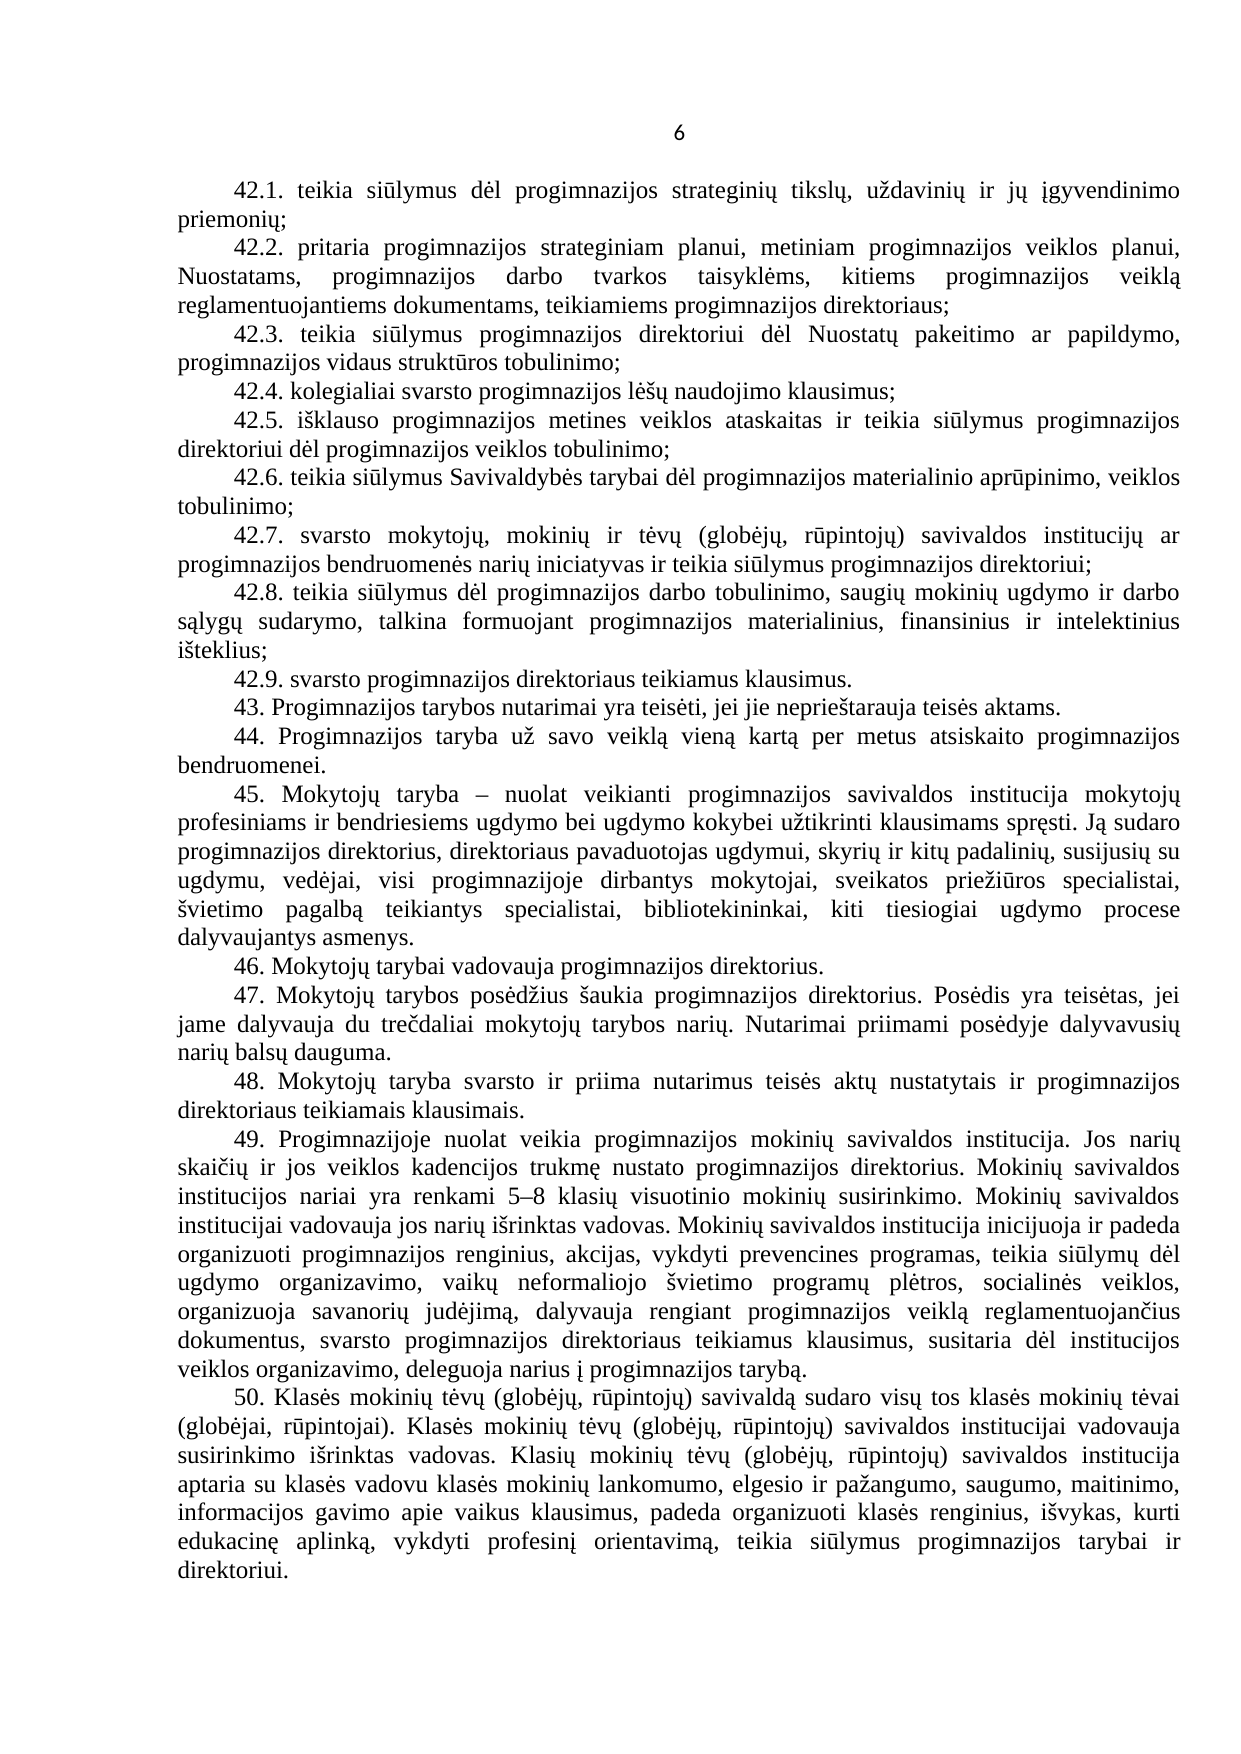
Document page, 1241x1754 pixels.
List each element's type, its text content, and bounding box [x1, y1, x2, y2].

text 46. Mokytojų tarybai vadovauja progimnazijos direktorius. [177, 951, 1181, 980]
text 48. Mokytojų taryba svarsto ir priima nutarimus teisės aktų nustatytais ir progimnazijos direktoriaus teikiamais klausimais. [177, 1066, 1181, 1124]
text 43. Progimnazijos tarybos nutarimai yra teisėti, jei jie neprieštarauja teisės aktams. [177, 692, 1181, 721]
text 42.2. pritaria progimnazijos strateginiam planui, metiniam progimnazijos veiklos planui, Nuostatams, progimnazijos darbo tvarkos taisyklėms, kitiems progimnazijos veiklą reglamentuojantiems dokumentams, teikiamiems progimnazijos direktoriaus; [177, 232, 1181, 319]
text 42.9. svarsto progimnazijos direktoriaus teikiamus klausimus. [177, 664, 1181, 692]
text 42.1. teikia siūlymus dėl progimnazijos strateginių tikslų, uždavinių ir jų įgyvendinimo priemonių; [177, 175, 1181, 232]
text 42.3. teikia siūlymus progimnazijos direktoriui dėl Nuostatų pakeitimo ar papildymo, progimnazijos vidaus struktūros tobulinimo; [177, 319, 1181, 376]
text 42.8. teikia siūlymus dėl progimnazijos darbo tobulinimo, saugių mokinių ugdymo ir darbo sąlygų sudarymo, talkina formuojant progimnazijos materialinius, finansinius ir intelektinius išteklius; [177, 577, 1181, 664]
text 42.5. išklauso progimnazijos metines veiklos ataskaitas ir teikia siūlymus progimnazijos direktoriui dėl progimnazijos veiklos tobulinimo; [177, 405, 1181, 462]
text 42.6. teikia siūlymus Savivaldybės tarybai dėl progimnazijos materialinio aprūpinimo, veiklos tobulinimo; [177, 462, 1181, 520]
text 45. Mokytojų taryba – nuolat veikianti progimnazijos savivaldos institucija mokytojų profesiniams ir bendriesiems ugdymo bei ugdymo kokybei užtikrinti klausimams spręsti. Ją sudaro progimnazijos direktorius, direktoriaus pavaduotojas ugdymui, skyrių ir kitų padalinių, susijusių su ugdymu, vedėjai, visi progimnazijoje dirbantys mokytojai, sveikatos priežiūros specialistai, švietimo pagalbą teikiantys specialistai, bibliotekininkai, kiti tiesiogiai ugdymo procese dalyvaujantys asmenys. [177, 779, 1181, 951]
text 47. Mokytojų tarybos posėdžius šaukia progimnazijos direktorius. Posėdis yra teisėtas, jei jame dalyvauja du trečdaliai mokytojų tarybos narių. Nutarimai priimami posėdyje dalyvavusių narių balsų dauguma. [177, 980, 1181, 1066]
text 49. Progimnazijoje nuolat veikia progimnazijos mokinių savivaldos institucija. Jos narių skaičių ir jos veiklos kadencijos trukmę nustato progimnazijos direktorius. Mokinių savivaldos institucijos nariai yra renkami 5–8 klasių visuotinio mokinių susirinkimo. Mokinių savivaldos institucijai vadovauja jos narių išrinktas vadovas. Mokinių savivaldos institucija inicijuoja ir padeda organizuoti progimnazijos renginius, akcijas, vykdyti prevencines programas, teikia siūlymų dėl ugdymo organizavimo, vaikų neformaliojo švietimo programų plėtros, socialinės veiklos, organizuoja savanorių judėjimą, dalyvauja rengiant progimnazijos veiklą reglamentuojančius dokumentus, svarsto progimnazijos direktoriaus teikiamus klausimus, susitaria dėl institucijos veiklos organizavimo, deleguoja narius į progimnazijos tarybą. [177, 1124, 1181, 1382]
text 42.7. svarsto mokytojų, mokinių ir tėvų (globėjų, rūpintojų) savivaldos institucijų ar progimnazijos bendruomenės narių iniciatyvas ir teikia siūlymus progimnazijos direktoriui; [177, 520, 1181, 577]
text 50. Klasės mokinių tėvų (globėjų, rūpintojų) savivaldą sudaro visų tos klasės mokinių tėvai (globėjai, rūpintojai). Klasės mokinių tėvų (globėjų, rūpintojų) savivaldos institucijai vadovauja susirinkimo išrinktas vadovas. Klasių mokinių tėvų (globėjų, rūpintojų) savivaldos institucija aptaria su klasės vadovu klasės mokinių lankomumo, elgesio ir pažangumo, saugumo, maitinimo, informacijos gavimo apie vaikus klausimus, padeda organizuoti klasės renginius, išvykas, kurti edukacinę aplinką, vykdyti profesinį orientavimą, teikia siūlymus progimnazijos tarybai ir direktoriui. [177, 1382, 1181, 1584]
text 44. Progimnazijos taryba už savo veiklą vieną kartą per metus atsiskaito progimnazijos bendruomenei. [177, 721, 1181, 779]
text 42.4. kolegialiai svarsto progimnazijos lėšų naudojimo klausimus; [177, 376, 1181, 405]
